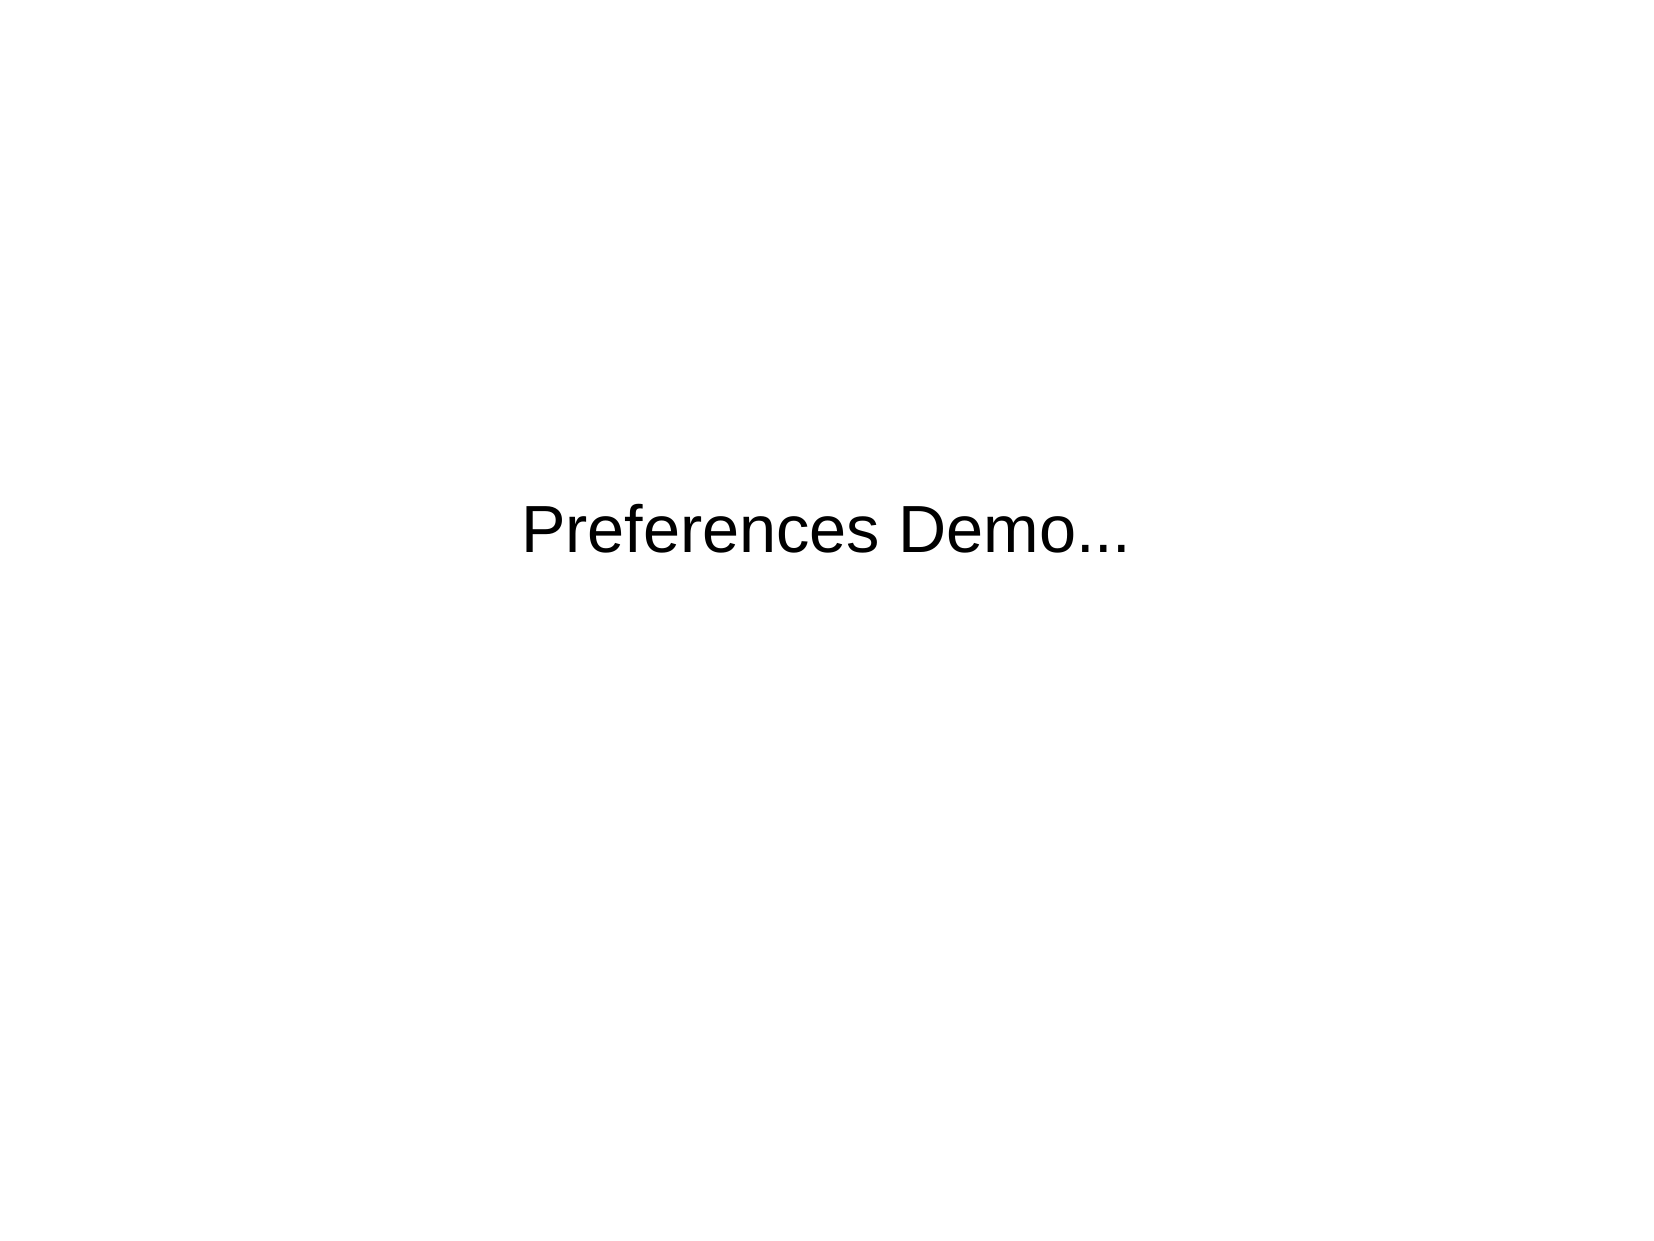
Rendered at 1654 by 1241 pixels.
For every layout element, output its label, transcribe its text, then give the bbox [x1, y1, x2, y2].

subtitle Preferences Demo... [82, 49, 1571, 1010]
